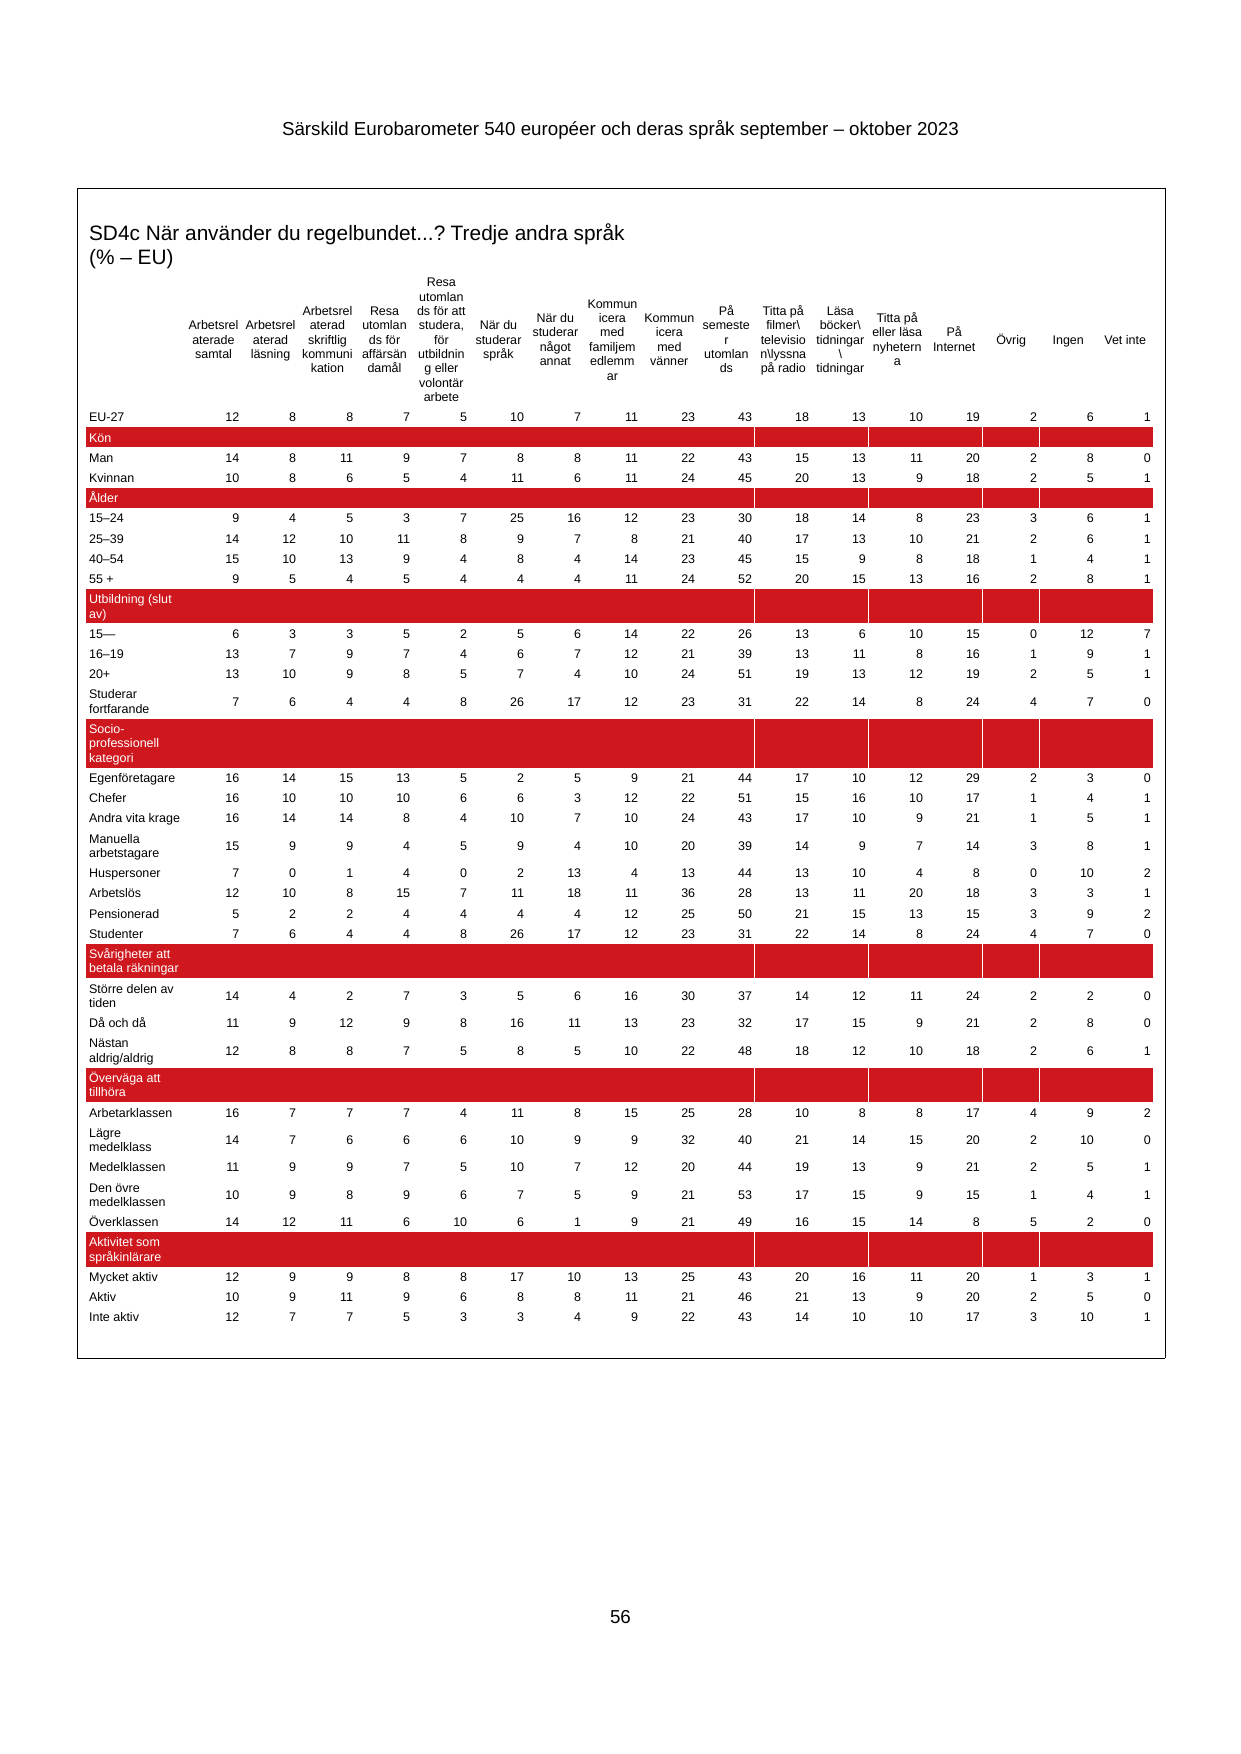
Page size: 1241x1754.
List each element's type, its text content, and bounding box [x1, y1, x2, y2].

table_cell [983, 719, 1039, 768]
table_cell 12 [185, 883, 242, 903]
table_cell 1 [1096, 508, 1153, 528]
table_cell 18 [755, 407, 812, 427]
table_cell 8 [1040, 828, 1096, 863]
table_header [641, 218, 698, 272]
table_cell [185, 719, 242, 768]
table_cell 16 [185, 808, 242, 828]
table_cell 14 [812, 684, 868, 719]
table_cell 8 [470, 448, 527, 468]
table_cell 0 [983, 624, 1039, 644]
table_cell 22 [755, 684, 812, 719]
table_cell [470, 1068, 527, 1102]
table_cell 10 [470, 1157, 527, 1177]
table_cell 12 [185, 1307, 242, 1327]
table_cell 8 [527, 1287, 584, 1307]
table_cell [527, 589, 584, 623]
table_cell 10 [242, 664, 299, 684]
table_header [983, 218, 1039, 272]
table_cell 4 [527, 664, 584, 684]
table_cell 20 [755, 468, 812, 488]
table_cell [413, 488, 470, 508]
table_cell 10 [584, 1033, 641, 1068]
table_cell 10 [584, 808, 641, 828]
table_cell 24 [641, 808, 698, 828]
table_cell [641, 944, 698, 978]
table_cell 1 [1096, 1177, 1153, 1212]
table_cell 3 [242, 624, 299, 644]
table_cell 13 [755, 644, 812, 664]
table_cell 10 [242, 883, 299, 903]
table_cell 6 [812, 624, 868, 644]
table_cell 1 [1096, 407, 1153, 427]
table_cell 6 [470, 788, 527, 808]
table_cell 30 [698, 508, 754, 528]
table_cell 14 [185, 1123, 242, 1157]
table_cell 19 [926, 664, 982, 684]
table_cell 19 [926, 407, 982, 427]
table_cell 10 [869, 1307, 926, 1327]
table_cell 1 [983, 549, 1039, 569]
table_cell 8 [470, 1287, 527, 1307]
table_cell 21 [641, 1212, 698, 1232]
table_cell 18 [926, 468, 982, 488]
table_cell [755, 1232, 812, 1267]
table_cell 4 [356, 903, 413, 923]
table_cell 24 [641, 468, 698, 488]
table_cell 1 [1096, 1157, 1153, 1177]
table_cell 26 [698, 624, 754, 644]
table_cell 4 [527, 903, 584, 923]
table_cell 5 [413, 1157, 470, 1177]
table_cell 5 [1040, 664, 1096, 684]
table_cell [356, 1068, 413, 1102]
table_cell 32 [698, 1013, 754, 1033]
table_cell 9 [527, 1123, 584, 1157]
table_cell 9 [869, 808, 926, 828]
table_cell 22 [755, 924, 812, 944]
table_cell [1040, 589, 1096, 623]
table_cell 5 [356, 1307, 413, 1327]
table_cell 7 [185, 924, 242, 944]
table_cell 2 [983, 1157, 1039, 1177]
table_cell [869, 1232, 926, 1267]
table_header [1040, 218, 1096, 272]
table_cell 55 + [86, 569, 185, 589]
table_header [812, 218, 868, 272]
table_cell 24 [641, 664, 698, 684]
table_cell 21 [755, 1123, 812, 1157]
table_cell 6 [413, 788, 470, 808]
table_cell 7 [413, 883, 470, 903]
table_cell 16 [584, 978, 641, 1013]
table_cell [242, 1068, 299, 1102]
table_cell 11 [470, 1102, 527, 1122]
table_cell 0 [1096, 684, 1153, 719]
table_cell 6 [1040, 407, 1096, 427]
table_cell 13 [527, 863, 584, 883]
table_cell 11 [527, 1013, 584, 1033]
table_cell 1 [1096, 883, 1153, 903]
table_cell [413, 719, 470, 768]
table_cell 15 [926, 624, 982, 644]
table_cell 7 [527, 407, 584, 427]
table_cell 15 [755, 549, 812, 569]
table_cell 0 [1096, 448, 1153, 468]
table_cell 3 [470, 1307, 527, 1327]
table_cell 3 [356, 508, 413, 528]
table_cell 23 [641, 924, 698, 944]
table_cell [584, 427, 641, 447]
table_cell 5 [1040, 468, 1096, 488]
table_cell 9 [299, 644, 356, 664]
table_cell 7 [413, 508, 470, 528]
table_cell 4 [527, 569, 584, 589]
table_cell [299, 427, 356, 447]
table_cell 11 [356, 528, 413, 548]
table_cell 6 [527, 624, 584, 644]
table_cell [812, 719, 868, 768]
table_cell 6 [413, 1287, 470, 1307]
table_cell Svårigheter att betala räkningar [86, 944, 185, 978]
table_cell 19 [755, 1157, 812, 1177]
table_cell 6 [470, 1212, 527, 1232]
table_cell 11 [584, 569, 641, 589]
table_cell 12 [185, 407, 242, 427]
table_cell [356, 719, 413, 768]
table_cell 21 [926, 528, 982, 548]
table_cell 26 [470, 684, 527, 719]
table_cell 9 [584, 1307, 641, 1327]
table_cell 8 [242, 448, 299, 468]
table_cell [242, 589, 299, 623]
table_cell Medelklassen [86, 1157, 185, 1177]
table_cell 3 [983, 903, 1039, 923]
table_cell 18 [926, 549, 982, 569]
table_cell 9 [299, 1157, 356, 1177]
table_cell 5 [413, 407, 470, 427]
table_cell 5 [527, 1033, 584, 1068]
table_cell 17 [755, 808, 812, 828]
table_cell 9 [356, 549, 413, 569]
table_cell [812, 427, 868, 447]
table_cell 14 [812, 1123, 868, 1157]
table_cell 1 [527, 1212, 584, 1232]
table_cell 8 [356, 808, 413, 828]
table_cell 36 [641, 883, 698, 903]
table_cell 21 [641, 1177, 698, 1212]
table_cell 7 [356, 1157, 413, 1177]
table_cell [698, 589, 754, 623]
table_cell 15 [812, 1212, 868, 1232]
table_cell [983, 1232, 1039, 1267]
table_cell 13 [812, 468, 868, 488]
table_cell 6 [1040, 1033, 1096, 1068]
table_cell [413, 944, 470, 978]
table_cell 45 [698, 549, 754, 569]
table_cell 9 [812, 828, 868, 863]
table_cell 9 [356, 448, 413, 468]
table_header [755, 218, 812, 272]
table_cell [698, 1232, 754, 1267]
table_cell 7 [356, 1033, 413, 1068]
table_cell [698, 427, 754, 447]
table_cell 0 [983, 863, 1039, 883]
table_cell 21 [641, 768, 698, 788]
table_cell 17 [755, 1013, 812, 1033]
table_cell 7 [527, 644, 584, 664]
table_cell Arbetslös [86, 883, 185, 903]
table_cell [983, 944, 1039, 978]
table_cell 4 [242, 978, 299, 1013]
table_cell 10 [527, 1267, 584, 1287]
table_cell 4 [413, 569, 470, 589]
table_cell 14 [185, 448, 242, 468]
table_cell 5 [527, 1177, 584, 1212]
table_cell [242, 1232, 299, 1267]
table_cell [983, 589, 1039, 623]
table_cell 43 [698, 1267, 754, 1287]
table_cell 48 [698, 1033, 754, 1068]
table_cell 8 [356, 664, 413, 684]
table_cell 18 [926, 883, 982, 903]
table_cell 11 [470, 883, 527, 903]
table_cell Man [86, 448, 185, 468]
table_cell På Internet [926, 272, 982, 407]
table_cell 7 [356, 1102, 413, 1122]
table_cell Kommunicera med familjemedlemmar [584, 272, 641, 407]
table_cell 12 [185, 1267, 242, 1287]
table_cell 16 [185, 768, 242, 788]
table_cell 3 [413, 978, 470, 1013]
table_cell 10 [869, 788, 926, 808]
table_cell 10 [812, 808, 868, 828]
table_cell 9 [299, 664, 356, 684]
table_cell 46 [698, 1287, 754, 1307]
table_cell 12 [869, 664, 926, 684]
table_cell 12 [584, 508, 641, 528]
table_cell 15 [755, 448, 812, 468]
table_cell 21 [926, 1013, 982, 1033]
table_cell 37 [698, 978, 754, 1013]
table_header [926, 218, 982, 272]
table_cell [299, 944, 356, 978]
table_cell 2 [983, 1013, 1039, 1033]
table_cell 2 [470, 863, 527, 883]
table_cell 40 [698, 528, 754, 548]
table_cell 9 [242, 1267, 299, 1287]
table_cell 10 [470, 808, 527, 828]
table_cell 4 [470, 569, 527, 589]
table_header [1096, 218, 1153, 272]
table_cell 11 [299, 1212, 356, 1232]
table_cell 11 [869, 1267, 926, 1287]
table_cell [641, 427, 698, 447]
table_cell 8 [869, 924, 926, 944]
table_cell Nästan aldrig/aldrig [86, 1033, 185, 1068]
table_cell 9 [470, 828, 527, 863]
table_cell 9 [869, 468, 926, 488]
table_cell 18 [527, 883, 584, 903]
table_cell 10 [755, 1102, 812, 1122]
table_cell 21 [926, 808, 982, 828]
table_cell [983, 427, 1039, 447]
table_cell 1 [1096, 808, 1153, 828]
table_cell 0 [1096, 1287, 1153, 1307]
table_cell 5 [470, 978, 527, 1013]
table_cell 1 [983, 788, 1039, 808]
table_cell [470, 944, 527, 978]
table_cell 11 [584, 1287, 641, 1307]
table_cell 20 [926, 448, 982, 468]
table_cell 16–19 [86, 644, 185, 664]
table_cell 10 [1040, 863, 1096, 883]
table_cell 8 [413, 1013, 470, 1033]
table_cell 14 [755, 828, 812, 863]
table_cell [584, 1068, 641, 1102]
table_cell Titta på filmer\television\lyssna på radio [755, 272, 812, 407]
table_cell [242, 719, 299, 768]
table_cell 14 [755, 978, 812, 1013]
table_cell 3 [1040, 1267, 1096, 1287]
table_cell 10 [869, 407, 926, 427]
table_cell [1040, 719, 1096, 768]
table_cell 9 [584, 1177, 641, 1212]
table_cell 25–39 [86, 528, 185, 548]
table_cell 40 [698, 1123, 754, 1157]
table_cell 11 [584, 883, 641, 903]
table_cell [470, 589, 527, 623]
table_cell 6 [299, 468, 356, 488]
table_cell 12 [869, 768, 926, 788]
table_cell 8 [869, 644, 926, 664]
table_cell [641, 1068, 698, 1102]
table_cell Resa utomlands för affärsändamål [356, 272, 413, 407]
table_cell 8 [1040, 1013, 1096, 1033]
table_cell 23 [641, 407, 698, 427]
table_cell 8 [299, 407, 356, 427]
table_cell [926, 589, 982, 623]
table_cell 31 [698, 924, 754, 944]
table_cell 15 [185, 549, 242, 569]
table_cell [413, 1232, 470, 1267]
table_cell 8 [470, 549, 527, 569]
table_cell 14 [242, 768, 299, 788]
table_cell 13 [584, 1013, 641, 1033]
table_cell 43 [698, 808, 754, 828]
table_cell 8 [869, 508, 926, 528]
table_cell 16 [926, 569, 982, 589]
table_cell 10 [356, 788, 413, 808]
table_cell 6 [185, 624, 242, 644]
table_cell 25 [641, 1102, 698, 1122]
table_cell 23 [926, 508, 982, 528]
table_cell 16 [755, 1212, 812, 1232]
table_cell Överklassen [86, 1212, 185, 1232]
table_cell [299, 719, 356, 768]
table_cell 21 [755, 903, 812, 923]
table_cell Den övre medelklassen [86, 1177, 185, 1212]
table_cell 16 [185, 788, 242, 808]
table_cell 5 [413, 1033, 470, 1068]
table_cell 5 [413, 768, 470, 788]
table_cell 2 [983, 1287, 1039, 1307]
table_cell 14 [755, 1307, 812, 1327]
table_cell 15 [926, 903, 982, 923]
table_cell 20 [926, 1123, 982, 1157]
table_cell 16 [185, 1102, 242, 1122]
table_cell [185, 1232, 242, 1267]
table_cell [926, 1232, 982, 1267]
table_cell [1040, 1232, 1096, 1267]
table_cell Läsa böcker\tidningar\tidningar [812, 272, 868, 407]
table_cell 43 [698, 1307, 754, 1327]
table_cell [641, 719, 698, 768]
table_cell 13 [869, 903, 926, 923]
table_cell 13 [356, 768, 413, 788]
table_cell [698, 719, 754, 768]
table_cell 2 [983, 468, 1039, 488]
table_cell 11 [584, 448, 641, 468]
table_cell 10 [812, 768, 868, 788]
table_cell 10 [413, 1212, 470, 1232]
table_cell 3 [983, 508, 1039, 528]
table_cell 9 [470, 528, 527, 548]
table_cell 23 [641, 549, 698, 569]
table_cell 6 [527, 978, 584, 1013]
table_cell Studenter [86, 924, 185, 944]
table_cell 28 [698, 1102, 754, 1122]
table_cell EU-27 [86, 407, 185, 427]
table_cell [1096, 427, 1153, 447]
table_cell 8 [926, 1212, 982, 1232]
table_cell [755, 427, 812, 447]
table_cell 8 [869, 684, 926, 719]
table_cell [413, 427, 470, 447]
table_cell 16 [812, 788, 868, 808]
table_cell 3 [1040, 883, 1096, 903]
table_cell 5 [1040, 808, 1096, 828]
table_cell Överväga att tillhöra [86, 1068, 185, 1102]
table_cell 26 [470, 924, 527, 944]
table_cell 22 [641, 1033, 698, 1068]
table_cell 10 [470, 407, 527, 427]
table_cell 11 [185, 1013, 242, 1033]
table_cell [1040, 1068, 1096, 1102]
table_cell 20 [926, 1267, 982, 1287]
table_cell 4 [299, 684, 356, 719]
table_cell 23 [641, 508, 698, 528]
table_cell [1096, 719, 1153, 768]
table_cell 16 [926, 644, 982, 664]
table_cell 0 [413, 863, 470, 883]
table_cell Större delen av tiden [86, 978, 185, 1013]
table_cell 24 [926, 684, 982, 719]
table_cell 18 [755, 508, 812, 528]
table_cell 6 [527, 468, 584, 488]
table_cell 2 [299, 903, 356, 923]
table_cell 4 [983, 924, 1039, 944]
table_cell 5 [413, 828, 470, 863]
table_cell 7 [470, 1177, 527, 1212]
table_cell 13 [812, 528, 868, 548]
table_cell 14 [869, 1212, 926, 1232]
table_cell 13 [869, 569, 926, 589]
table_cell Studerar fortfarande [86, 684, 185, 719]
table_cell 51 [698, 664, 754, 684]
table_cell 23 [641, 684, 698, 719]
table_cell 3 [983, 1307, 1039, 1327]
table_cell 7 [869, 828, 926, 863]
table_cell 5 [1040, 1157, 1096, 1177]
table_cell 7 [527, 808, 584, 828]
table_header [698, 218, 754, 272]
table_cell 11 [584, 407, 641, 427]
table_cell Arbetsrelaterade samtal [185, 272, 242, 407]
table_cell 17 [755, 528, 812, 548]
table_cell 15 [812, 903, 868, 923]
table_cell [413, 589, 470, 623]
table_cell [299, 488, 356, 508]
table_cell 24 [926, 978, 982, 1013]
table_cell 14 [812, 924, 868, 944]
table_cell 13 [812, 664, 868, 684]
table_cell 9 [812, 549, 868, 569]
table_cell 2 [413, 624, 470, 644]
table_cell 21 [641, 528, 698, 548]
table_cell [1040, 944, 1096, 978]
table_cell 15–24 [86, 508, 185, 528]
table_cell 12 [584, 903, 641, 923]
table_cell 12 [584, 1157, 641, 1177]
table_cell 3 [527, 788, 584, 808]
table_cell 9 [584, 768, 641, 788]
table_cell 4 [356, 924, 413, 944]
table_cell 15 [812, 1177, 868, 1212]
table_cell 8 [926, 863, 982, 883]
table_cell 13 [812, 1157, 868, 1177]
table_cell 7 [356, 407, 413, 427]
table_cell 1 [983, 644, 1039, 664]
table_cell 4 [1040, 1177, 1096, 1212]
table_cell 11 [812, 644, 868, 664]
table_cell 0 [1096, 1212, 1153, 1232]
table_cell 0 [1096, 1123, 1153, 1157]
table_cell 6 [242, 924, 299, 944]
table_cell 11 [185, 1157, 242, 1177]
table_cell 2 [242, 903, 299, 923]
table_cell 20 [755, 569, 812, 589]
table_cell 10 [185, 1287, 242, 1307]
table_cell 14 [812, 508, 868, 528]
table_cell 13 [299, 549, 356, 569]
table_cell Resa utomlands för att studera, för utbildning eller volontärarbete [413, 272, 470, 407]
table_cell [1040, 427, 1096, 447]
table_cell 39 [698, 828, 754, 863]
table_cell 7 [470, 664, 527, 684]
table_cell [470, 488, 527, 508]
table_cell 22 [641, 448, 698, 468]
table_cell [584, 1232, 641, 1267]
table_cell 0 [1096, 1013, 1153, 1033]
table_cell Inte aktiv [86, 1307, 185, 1327]
table_cell 17 [527, 684, 584, 719]
table_cell 53 [698, 1177, 754, 1212]
table_cell [356, 488, 413, 508]
table_cell [812, 1068, 868, 1102]
table_cell 10 [812, 863, 868, 883]
table_cell 10 [185, 1177, 242, 1212]
table_cell 12 [584, 788, 641, 808]
table_cell 50 [698, 903, 754, 923]
table_cell [1096, 488, 1153, 508]
table_cell 9 [869, 1013, 926, 1033]
table_cell 52 [698, 569, 754, 589]
table_cell 6 [356, 1123, 413, 1157]
table_cell 4 [983, 1102, 1039, 1122]
table_cell 11 [812, 883, 868, 903]
table_cell [926, 427, 982, 447]
table_cell 29 [926, 768, 982, 788]
table_cell 9 [356, 1013, 413, 1033]
table_cell [584, 944, 641, 978]
table_cell På semester utomlands [698, 272, 754, 407]
table_cell Aktivitet som språkinlärare [86, 1232, 185, 1267]
table_cell 51 [698, 788, 754, 808]
table_cell 9 [584, 1123, 641, 1157]
table_cell [755, 719, 812, 768]
table_cell 8 [299, 883, 356, 903]
table_cell [584, 589, 641, 623]
table_cell [1096, 1068, 1153, 1102]
table_cell [983, 488, 1039, 508]
table_cell 23 [641, 1013, 698, 1033]
table_cell [755, 1068, 812, 1102]
table_cell 5 [356, 569, 413, 589]
table_cell 6 [413, 1177, 470, 1212]
table_cell [242, 427, 299, 447]
table_cell 11 [584, 468, 641, 488]
table_cell 13 [755, 624, 812, 644]
table_cell 8 [1040, 569, 1096, 589]
table_cell 21 [641, 1287, 698, 1307]
table_cell 12 [584, 684, 641, 719]
table_cell 7 [185, 863, 242, 883]
table_cell 21 [641, 644, 698, 664]
table_cell [1040, 488, 1096, 508]
table_cell 13 [584, 1267, 641, 1287]
table_cell 9 [185, 569, 242, 589]
table_cell 14 [584, 549, 641, 569]
table_cell 49 [698, 1212, 754, 1232]
table_cell 12 [584, 644, 641, 664]
table_cell 6 [1040, 508, 1096, 528]
table_cell 4 [527, 828, 584, 863]
table_cell [584, 719, 641, 768]
table_cell [527, 488, 584, 508]
table_cell 5 [470, 624, 527, 644]
table_cell 5 [527, 768, 584, 788]
table_cell [983, 1068, 1039, 1102]
table_cell 4 [1040, 549, 1096, 569]
table_cell 1 [299, 863, 356, 883]
table_cell 4 [470, 903, 527, 923]
table_cell Kön [86, 427, 185, 447]
table_header [869, 218, 926, 272]
table_cell 6 [1040, 528, 1096, 548]
table_cell 17 [755, 768, 812, 788]
table_cell Arbetsrelaterad skriftlig kommunikation [299, 272, 356, 407]
table_cell 0 [1096, 768, 1153, 788]
table_cell 4 [413, 808, 470, 828]
table_cell 8 [242, 1033, 299, 1068]
table_cell 24 [641, 569, 698, 589]
table_cell 2 [983, 448, 1039, 468]
table_cell 13 [185, 644, 242, 664]
table_cell 20 [641, 828, 698, 863]
table_cell 8 [242, 468, 299, 488]
table_cell [185, 589, 242, 623]
table_cell 17 [926, 1307, 982, 1327]
table_cell 0 [1096, 924, 1153, 944]
table_cell [185, 1068, 242, 1102]
table_cell [356, 589, 413, 623]
table_cell 10 [869, 624, 926, 644]
table_cell 18 [755, 1033, 812, 1068]
table_cell 2 [983, 407, 1039, 427]
table_cell 39 [698, 644, 754, 664]
table_cell 13 [185, 664, 242, 684]
table_cell 3 [983, 828, 1039, 863]
table_cell 1 [983, 808, 1039, 828]
table_cell 12 [812, 978, 868, 1013]
table_cell 25 [641, 903, 698, 923]
table_cell 9 [869, 1157, 926, 1177]
table_cell 16 [527, 508, 584, 528]
table_cell 9 [869, 1287, 926, 1307]
table_cell 14 [185, 978, 242, 1013]
table_cell [755, 944, 812, 978]
table_cell [812, 1232, 868, 1267]
table_cell 20 [641, 1157, 698, 1177]
table_cell 2 [1040, 1212, 1096, 1232]
table_cell 21 [755, 1287, 812, 1307]
table_cell 7 [527, 1157, 584, 1177]
table_cell 5 [356, 624, 413, 644]
table_cell 4 [413, 1102, 470, 1122]
table_cell Då och då [86, 1013, 185, 1033]
table_cell 11 [869, 448, 926, 468]
table_cell 0 [1096, 978, 1153, 1013]
table_cell 15 [926, 1177, 982, 1212]
table_cell 9 [299, 1267, 356, 1287]
table_cell 12 [185, 1033, 242, 1068]
table_cell När du studerar något annat [527, 272, 584, 407]
table_cell 7 [242, 644, 299, 664]
table_cell [527, 427, 584, 447]
table_cell 7 [356, 978, 413, 1013]
table_cell 8 [299, 1177, 356, 1212]
table_cell 8 [413, 684, 470, 719]
table_cell 1 [1096, 664, 1153, 684]
table_cell 6 [299, 1123, 356, 1157]
table_cell [641, 1232, 698, 1267]
table_cell 5 [983, 1212, 1039, 1232]
table_cell 4 [413, 903, 470, 923]
table_cell 7 [1040, 924, 1096, 944]
table_cell 4 [356, 684, 413, 719]
table_cell 8 [413, 1267, 470, 1287]
table_cell [869, 488, 926, 508]
table_cell Arbetsrelaterad läsning [242, 272, 299, 407]
table_cell 3 [413, 1307, 470, 1327]
table_cell 10 [584, 828, 641, 863]
table_cell [242, 944, 299, 978]
table_cell [812, 944, 868, 978]
table_cell 13 [812, 407, 868, 427]
table_cell 11 [470, 468, 527, 488]
table_cell Pensionerad [86, 903, 185, 923]
table_cell 2 [983, 1123, 1039, 1157]
table_cell 7 [185, 684, 242, 719]
table_cell [527, 719, 584, 768]
table_cell [755, 589, 812, 623]
table_cell 12 [584, 924, 641, 944]
table_cell 6 [413, 1123, 470, 1157]
table_cell 9 [1040, 644, 1096, 664]
table_cell 7 [356, 644, 413, 664]
table_cell 17 [926, 788, 982, 808]
table_cell 1 [983, 1177, 1039, 1212]
table_cell 11 [869, 978, 926, 1013]
table_cell 15 [812, 1013, 868, 1033]
table_cell 2 [1096, 1102, 1153, 1122]
table_cell Övrig [983, 272, 1039, 407]
table_cell När du studerar språk [470, 272, 527, 407]
table_cell 9 [242, 1013, 299, 1033]
table_cell Egenföretagare [86, 768, 185, 788]
table_cell 6 [242, 684, 299, 719]
table_cell [1096, 944, 1153, 978]
table_cell 20+ [86, 664, 185, 684]
table_cell 4 [584, 863, 641, 883]
table_cell 1 [1096, 828, 1153, 863]
table_cell 7 [242, 1307, 299, 1327]
table_cell 9 [869, 1177, 926, 1212]
table_cell Ingen [1040, 272, 1096, 407]
table_cell 10 [1040, 1123, 1096, 1157]
table_cell 8 [242, 407, 299, 427]
table_cell 2 [983, 528, 1039, 548]
table_cell 8 [527, 1102, 584, 1122]
table_cell 2 [1040, 978, 1096, 1013]
table_cell [869, 944, 926, 978]
table_cell 2 [983, 569, 1039, 589]
table_cell 2 [983, 978, 1039, 1013]
table_cell 22 [641, 624, 698, 644]
table_cell [869, 719, 926, 768]
table_cell 12 [242, 1212, 299, 1232]
table_cell 2 [983, 1033, 1039, 1068]
table_cell 12 [812, 1033, 868, 1068]
table_cell [698, 944, 754, 978]
table_cell Aktiv [86, 1287, 185, 1307]
table_cell 1 [1096, 644, 1153, 664]
table_cell [755, 488, 812, 508]
table_cell 8 [869, 549, 926, 569]
table_cell 5 [413, 664, 470, 684]
table_cell 9 [356, 1177, 413, 1212]
table_cell Chefer [86, 788, 185, 808]
table_cell 13 [755, 863, 812, 883]
table_cell 7 [413, 448, 470, 468]
table_cell 7 [242, 1123, 299, 1157]
table_cell 28 [698, 883, 754, 903]
table_cell Vet inte [1096, 272, 1153, 407]
table_cell 10 [185, 468, 242, 488]
table_cell 15 [185, 828, 242, 863]
table_cell 5 [299, 508, 356, 528]
table_cell 9 [242, 1287, 299, 1307]
table_cell 17 [470, 1267, 527, 1287]
table_cell 9 [1040, 1102, 1096, 1122]
table_cell 9 [242, 828, 299, 863]
table_cell 4 [869, 863, 926, 883]
table_cell 25 [641, 1267, 698, 1287]
table_cell 17 [755, 1177, 812, 1212]
table_cell 7 [1096, 624, 1153, 644]
table_cell 3 [1040, 768, 1096, 788]
table_cell 10 [812, 1307, 868, 1327]
table_cell 15 [299, 768, 356, 788]
table_cell 1 [1096, 468, 1153, 488]
table_cell 43 [698, 407, 754, 427]
table_cell [470, 1232, 527, 1267]
table_cell Utbildning (slut av) [86, 589, 185, 623]
table_cell 8 [413, 924, 470, 944]
table_cell [698, 488, 754, 508]
table_cell [527, 1068, 584, 1102]
table_cell [926, 944, 982, 978]
table_cell 10 [584, 664, 641, 684]
table_cell 13 [641, 863, 698, 883]
table_cell 9 [356, 1287, 413, 1307]
table_cell [527, 944, 584, 978]
table_cell 5 [185, 903, 242, 923]
table_cell [926, 719, 982, 768]
table_cell 13 [755, 883, 812, 903]
table_cell 5 [356, 468, 413, 488]
table_cell Lägre medelklass [86, 1123, 185, 1157]
table_cell 1 [1096, 1267, 1153, 1287]
table_cell [812, 589, 868, 623]
table_cell 31 [698, 684, 754, 719]
table_cell 4 [356, 863, 413, 883]
table_cell 20 [869, 883, 926, 903]
table_cell 8 [1040, 448, 1096, 468]
table_cell [812, 488, 868, 508]
table_cell 11 [299, 1287, 356, 1307]
table_cell Huspersoner [86, 863, 185, 883]
table_cell 8 [812, 1102, 868, 1122]
table_cell 7 [527, 528, 584, 548]
table_cell 12 [299, 1013, 356, 1033]
table_cell 10 [470, 1123, 527, 1157]
table_cell 7 [299, 1307, 356, 1327]
table_cell [185, 488, 242, 508]
table_cell [470, 427, 527, 447]
table_cell [926, 1068, 982, 1102]
table_cell 2 [983, 664, 1039, 684]
table_cell [185, 427, 242, 447]
table_cell 9 [299, 828, 356, 863]
table_cell 18 [926, 1033, 982, 1068]
table_cell 9 [185, 508, 242, 528]
table_cell 25 [470, 508, 527, 528]
table_cell 30 [641, 978, 698, 1013]
table_cell 9 [242, 1157, 299, 1177]
table_cell 17 [527, 924, 584, 944]
table_cell [1096, 1232, 1153, 1267]
table_cell 1 [1096, 1307, 1153, 1327]
table_cell 15 [356, 883, 413, 903]
table_cell 4 [1040, 788, 1096, 808]
table_cell [470, 719, 527, 768]
table_cell 4 [413, 644, 470, 664]
table_cell 14 [185, 528, 242, 548]
table_cell [185, 944, 242, 978]
table_cell 10 [869, 528, 926, 548]
table_cell 10 [299, 528, 356, 548]
table_cell 4 [242, 508, 299, 528]
table_cell 22 [641, 1307, 698, 1327]
table_cell 3 [983, 883, 1039, 903]
table_cell 14 [926, 828, 982, 863]
table_cell 8 [299, 1033, 356, 1068]
table_cell 2 [299, 978, 356, 1013]
table_cell 2 [1096, 863, 1153, 883]
table_cell 8 [869, 1102, 926, 1122]
table_cell Manuella arbetstagare [86, 828, 185, 863]
table_cell [698, 1068, 754, 1102]
table_cell [1096, 589, 1153, 623]
table_cell 2 [470, 768, 527, 788]
table_cell 40–54 [86, 549, 185, 569]
table_cell 12 [242, 528, 299, 548]
table_cell 19 [755, 664, 812, 684]
table_cell [356, 1232, 413, 1267]
table_cell 4 [413, 468, 470, 488]
table_cell [299, 1232, 356, 1267]
table_cell Mycket aktiv [86, 1267, 185, 1287]
table_cell 15 [584, 1102, 641, 1122]
table_cell Titta på eller läsa nyheterna [869, 272, 926, 407]
table_cell 22 [641, 788, 698, 808]
table_cell 4 [356, 828, 413, 863]
table_cell 8 [470, 1033, 527, 1068]
table_cell 1 [1096, 528, 1153, 548]
table_cell 10 [242, 788, 299, 808]
table_cell 14 [242, 808, 299, 828]
table_cell 4 [299, 924, 356, 944]
table_cell [356, 427, 413, 447]
table_cell 15 [869, 1123, 926, 1157]
table_cell 16 [812, 1267, 868, 1287]
table_cell 12 [1040, 624, 1096, 644]
table_cell 2 [983, 768, 1039, 788]
table_header SD4c När använder du regelbundet...? Tredje andra språk (% – EU) [86, 218, 641, 272]
table_cell 21 [926, 1157, 982, 1177]
table_cell 14 [299, 808, 356, 828]
table_cell 7 [1040, 684, 1096, 719]
table_cell 8 [413, 528, 470, 548]
table_cell 10 [299, 788, 356, 808]
table_cell 4 [983, 684, 1039, 719]
table_cell 44 [698, 1157, 754, 1177]
table_cell 10 [1040, 1307, 1096, 1327]
table_cell 8 [527, 448, 584, 468]
table_cell [242, 488, 299, 508]
table_cell Socio-professionell kategori [86, 719, 185, 768]
table_cell 14 [584, 624, 641, 644]
table_cell 9 [1040, 903, 1096, 923]
table_cell 1 [983, 1267, 1039, 1287]
table_cell 11 [299, 448, 356, 468]
table_cell Kvinnan [86, 468, 185, 488]
table_cell 44 [698, 768, 754, 788]
table_cell 43 [698, 448, 754, 468]
table_cell 5 [242, 569, 299, 589]
table_cell [356, 944, 413, 978]
table_cell 4 [413, 549, 470, 569]
table_cell 24 [926, 924, 982, 944]
table_cell [413, 1068, 470, 1102]
table_cell [869, 427, 926, 447]
table_cell 10 [869, 1033, 926, 1068]
table_cell 3 [299, 624, 356, 644]
table_cell 2 [1096, 903, 1153, 923]
table_cell 4 [527, 1307, 584, 1327]
table_cell 6 [356, 1212, 413, 1232]
table_cell 45 [698, 468, 754, 488]
table_cell 44 [698, 863, 754, 883]
table_cell 7 [299, 1102, 356, 1122]
table_cell [641, 488, 698, 508]
table_cell [527, 1232, 584, 1267]
table_cell [869, 1068, 926, 1102]
table_cell 15 [755, 788, 812, 808]
table_cell [584, 488, 641, 508]
table_cell 16 [470, 1013, 527, 1033]
table_cell Andra vita krage [86, 808, 185, 828]
table_cell 13 [812, 448, 868, 468]
table_cell 1 [1096, 788, 1153, 808]
table_cell 13 [812, 1287, 868, 1307]
table_cell 1 [1096, 549, 1153, 569]
table_cell Arbetarklassen [86, 1102, 185, 1122]
table_cell 6 [470, 644, 527, 664]
table_cell 9 [242, 1177, 299, 1212]
table_cell 17 [926, 1102, 982, 1122]
table_cell 20 [755, 1267, 812, 1287]
table_cell 8 [356, 1267, 413, 1287]
table_cell 4 [299, 569, 356, 589]
table_cell 9 [584, 1212, 641, 1232]
table_cell [641, 589, 698, 623]
table_cell 8 [584, 528, 641, 548]
table_cell 10 [242, 549, 299, 569]
table_cell [86, 272, 185, 407]
table_cell Kommunicera med vänner [641, 272, 698, 407]
table_cell 0 [242, 863, 299, 883]
table_cell 20 [926, 1287, 982, 1307]
table_cell Ålder [86, 488, 185, 508]
table_cell [299, 589, 356, 623]
table_cell [926, 488, 982, 508]
table_cell 1 [1096, 1033, 1153, 1068]
table_cell [299, 1068, 356, 1102]
table_cell 32 [641, 1123, 698, 1157]
table_cell 14 [185, 1212, 242, 1232]
table_cell 15 [812, 569, 868, 589]
table_cell 15— [86, 624, 185, 644]
table_cell 1 [1096, 569, 1153, 589]
table_cell 4 [527, 549, 584, 569]
table_cell [869, 589, 926, 623]
table_cell 5 [1040, 1287, 1096, 1307]
table_cell 7 [242, 1102, 299, 1122]
